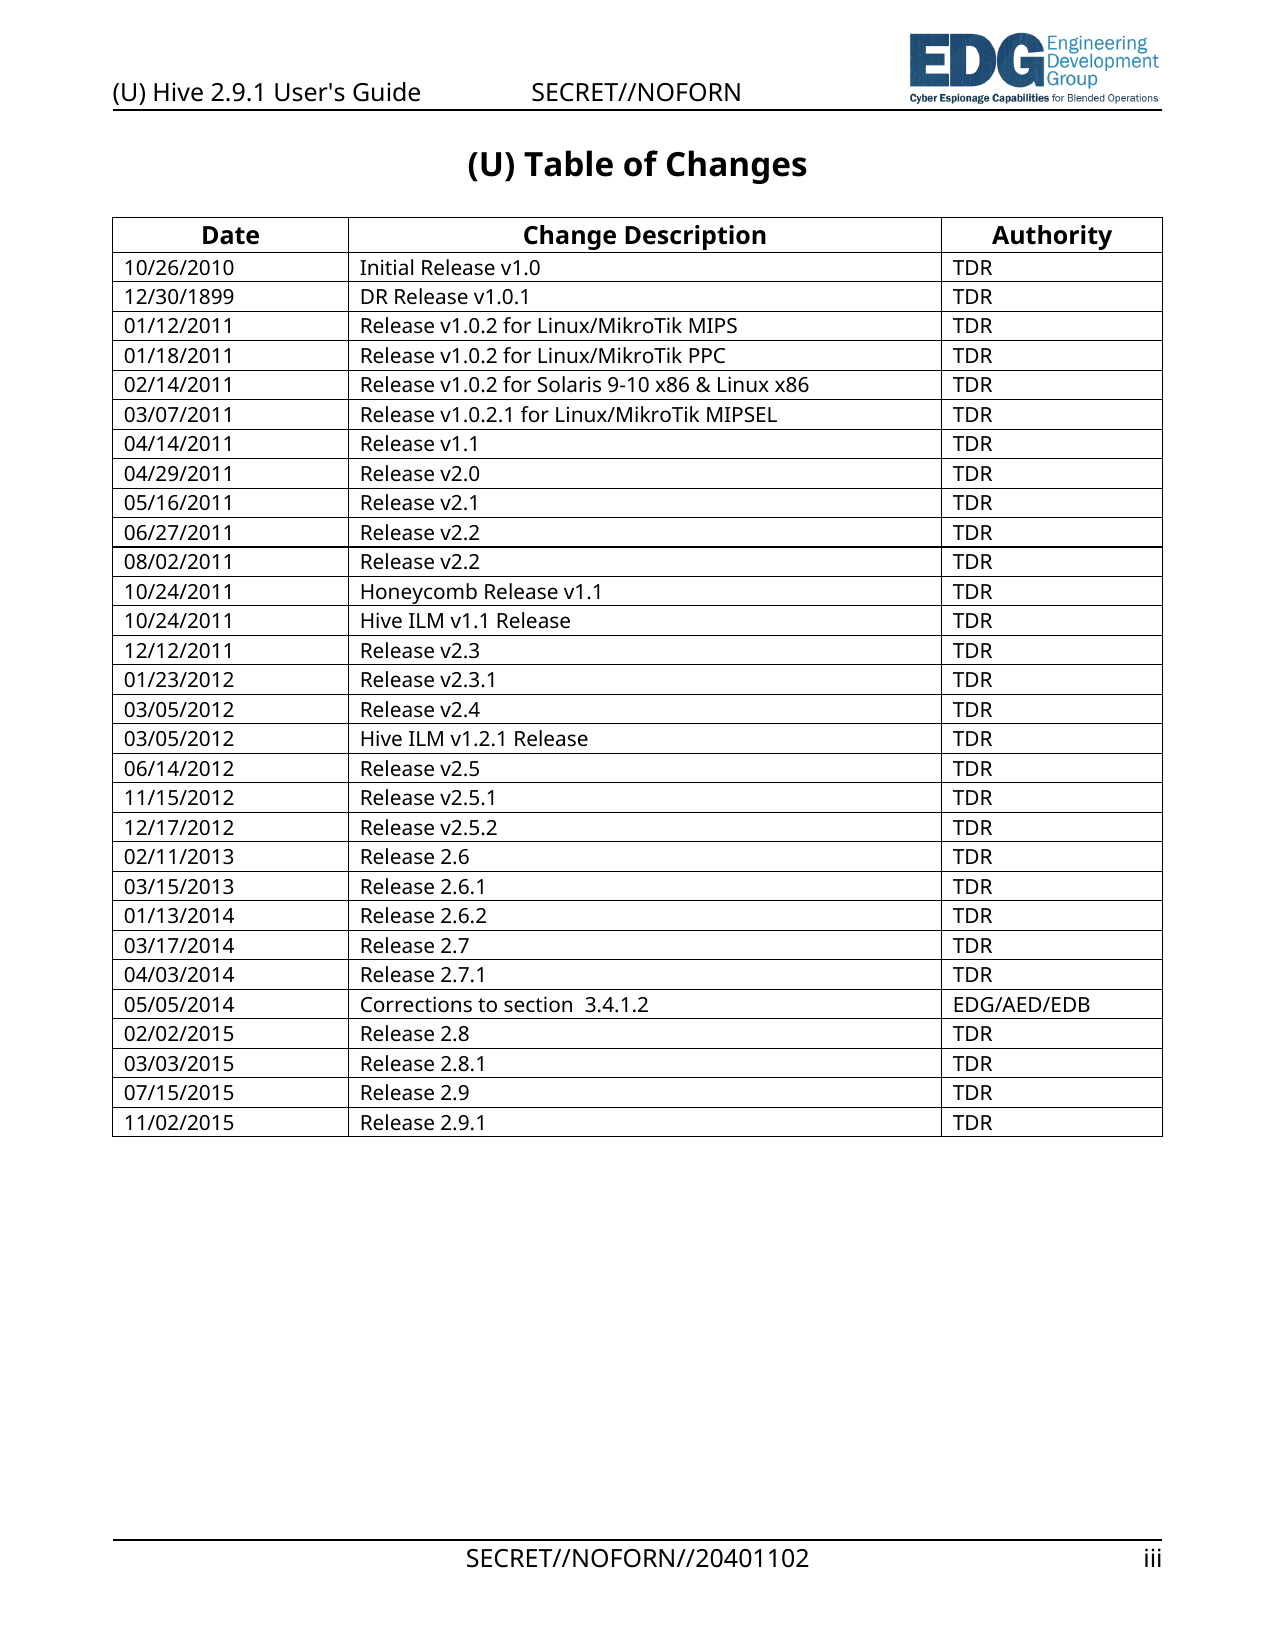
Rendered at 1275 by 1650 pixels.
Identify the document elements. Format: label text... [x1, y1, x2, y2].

table_cell Release v1.0.2 for Solaris 9-10 x86 & Linux x86 [349, 371, 941, 399]
table_cell Hive ILM v1.1 Release [349, 606, 941, 635]
table_cell TDR [942, 1019, 1162, 1048]
table_cell Release v1.0.2 for Linux/MikroTik PPC [349, 341, 941, 369]
table_cell 03/03/2015 [113, 1049, 348, 1077]
table_cell TDR [942, 636, 1162, 664]
table_cell TDR [942, 459, 1162, 487]
table_cell Release v2.1 [349, 489, 941, 517]
table_cell TDR [942, 872, 1162, 900]
table_cell 10/26/2010 [113, 253, 348, 281]
table_cell TDR [942, 518, 1162, 546]
table_cell Release v2.3 [349, 636, 941, 664]
table_cell TDR [942, 960, 1162, 989]
table_cell TDR [942, 548, 1162, 576]
table_cell TDR [942, 665, 1162, 694]
table_cell 03/05/2012 [113, 724, 348, 753]
table_cell Release 2.6 [349, 842, 941, 871]
table_cell Release v2.0 [349, 459, 941, 487]
table_cell TDR [942, 842, 1162, 871]
table_cell Release v2.2 [349, 518, 941, 546]
table_cell 12/17/2012 [113, 813, 348, 841]
table_cell Release v2.5.1 [349, 783, 941, 812]
table_cell Release 2.9 [349, 1078, 941, 1107]
table_cell Honeycomb Release v1.1 [349, 577, 941, 605]
table_cell Corrections to section 3.4.1.2 [349, 990, 941, 1018]
table_cell TDR [942, 1049, 1162, 1077]
table_cell Release 2.9.1 [349, 1108, 941, 1136]
table_cell Release v2.5 [349, 754, 941, 782]
table_cell 03/15/2013 [113, 872, 348, 900]
table_cell TDR [942, 489, 1162, 517]
table_cell 01/23/2012 [113, 665, 348, 694]
table_cell 01/18/2011 [113, 341, 348, 369]
table_header Authority [942, 218, 1162, 252]
table_cell TDR [942, 901, 1162, 930]
table_cell 04/03/2014 [113, 960, 348, 989]
table_cell Release v2.2 [349, 548, 941, 576]
table_cell 02/11/2013 [113, 842, 348, 871]
table_cell Release v1.0.2.1 for Linux/MikroTik MIPSEL [349, 400, 941, 428]
table_cell Release v2.5.2 [349, 813, 941, 841]
table_cell Release v1.0.2 for Linux/MikroTik MIPS [349, 312, 941, 340]
table_cell 12/12/2011 [113, 636, 348, 664]
table_cell TDR [942, 606, 1162, 635]
table_cell Release 2.8.1 [349, 1049, 941, 1077]
table_cell 03/07/2011 [113, 400, 348, 428]
table_cell 10/24/2011 [113, 606, 348, 635]
table_cell TDR [942, 371, 1162, 399]
table_cell TDR [942, 282, 1162, 311]
table_cell Release v2.3.1 [349, 665, 941, 694]
table_cell 01/13/2014 [113, 901, 348, 930]
table_cell Hive ILM v1.2.1 Release [349, 724, 941, 753]
table_cell Release v2.4 [349, 695, 941, 723]
table_cell TDR [942, 1108, 1162, 1136]
table_cell Release 2.8 [349, 1019, 941, 1048]
table_cell 02/14/2011 [113, 371, 348, 399]
table_cell Release 2.7 [349, 931, 941, 959]
table_cell TDR [942, 813, 1162, 841]
table_cell TDR [942, 724, 1162, 753]
table_cell Release 2.6.1 [349, 872, 941, 900]
table_cell TDR [942, 783, 1162, 812]
table_cell TDR [942, 341, 1162, 369]
table_cell TDR [942, 931, 1162, 959]
table_cell TDR [942, 253, 1162, 281]
table_cell 02/02/2015 [113, 1019, 348, 1048]
table_cell 03/05/2012 [113, 695, 348, 723]
table_cell 07/15/2015 [113, 1078, 348, 1107]
table_header Change Description [349, 218, 941, 252]
table_cell Release 2.6.2 [349, 901, 941, 930]
table_cell 06/14/2012 [113, 754, 348, 782]
table_cell 03/17/2014 [113, 931, 348, 959]
table_cell TDR [942, 695, 1162, 723]
table_cell 11/15/2012 [113, 783, 348, 812]
table_cell 08/02/2011 [113, 548, 348, 576]
table_cell 04/29/2011 [113, 459, 348, 487]
table_cell TDR [942, 400, 1162, 428]
table_cell 12/30/1899 [113, 282, 348, 311]
table_cell 11/02/2015 [113, 1108, 348, 1136]
table_cell EDG/AED/EDB [942, 990, 1162, 1018]
table_cell 05/05/2014 [113, 990, 348, 1018]
table_header Date [113, 218, 348, 252]
subtitle (U) Table of Changes [112, 141, 1162, 187]
table_cell TDR [942, 577, 1162, 605]
table_cell 04/14/2011 [113, 430, 348, 458]
table_cell TDR [942, 312, 1162, 340]
table_cell 05/16/2011 [113, 489, 348, 517]
table_cell TDR [942, 1078, 1162, 1107]
table_cell TDR [942, 754, 1162, 782]
table_cell Release v1.1 [349, 430, 941, 458]
picture [904, 30, 1163, 107]
table_cell DR Release v1.0.1 [349, 282, 941, 311]
table_cell 01/12/2011 [113, 312, 348, 340]
table_cell 10/24/2011 [113, 577, 348, 605]
table_cell 06/27/2011 [113, 518, 348, 546]
table_cell Initial Release v1.0 [349, 253, 941, 281]
table_cell TDR [942, 430, 1162, 458]
table_cell Release 2.7.1 [349, 960, 941, 989]
